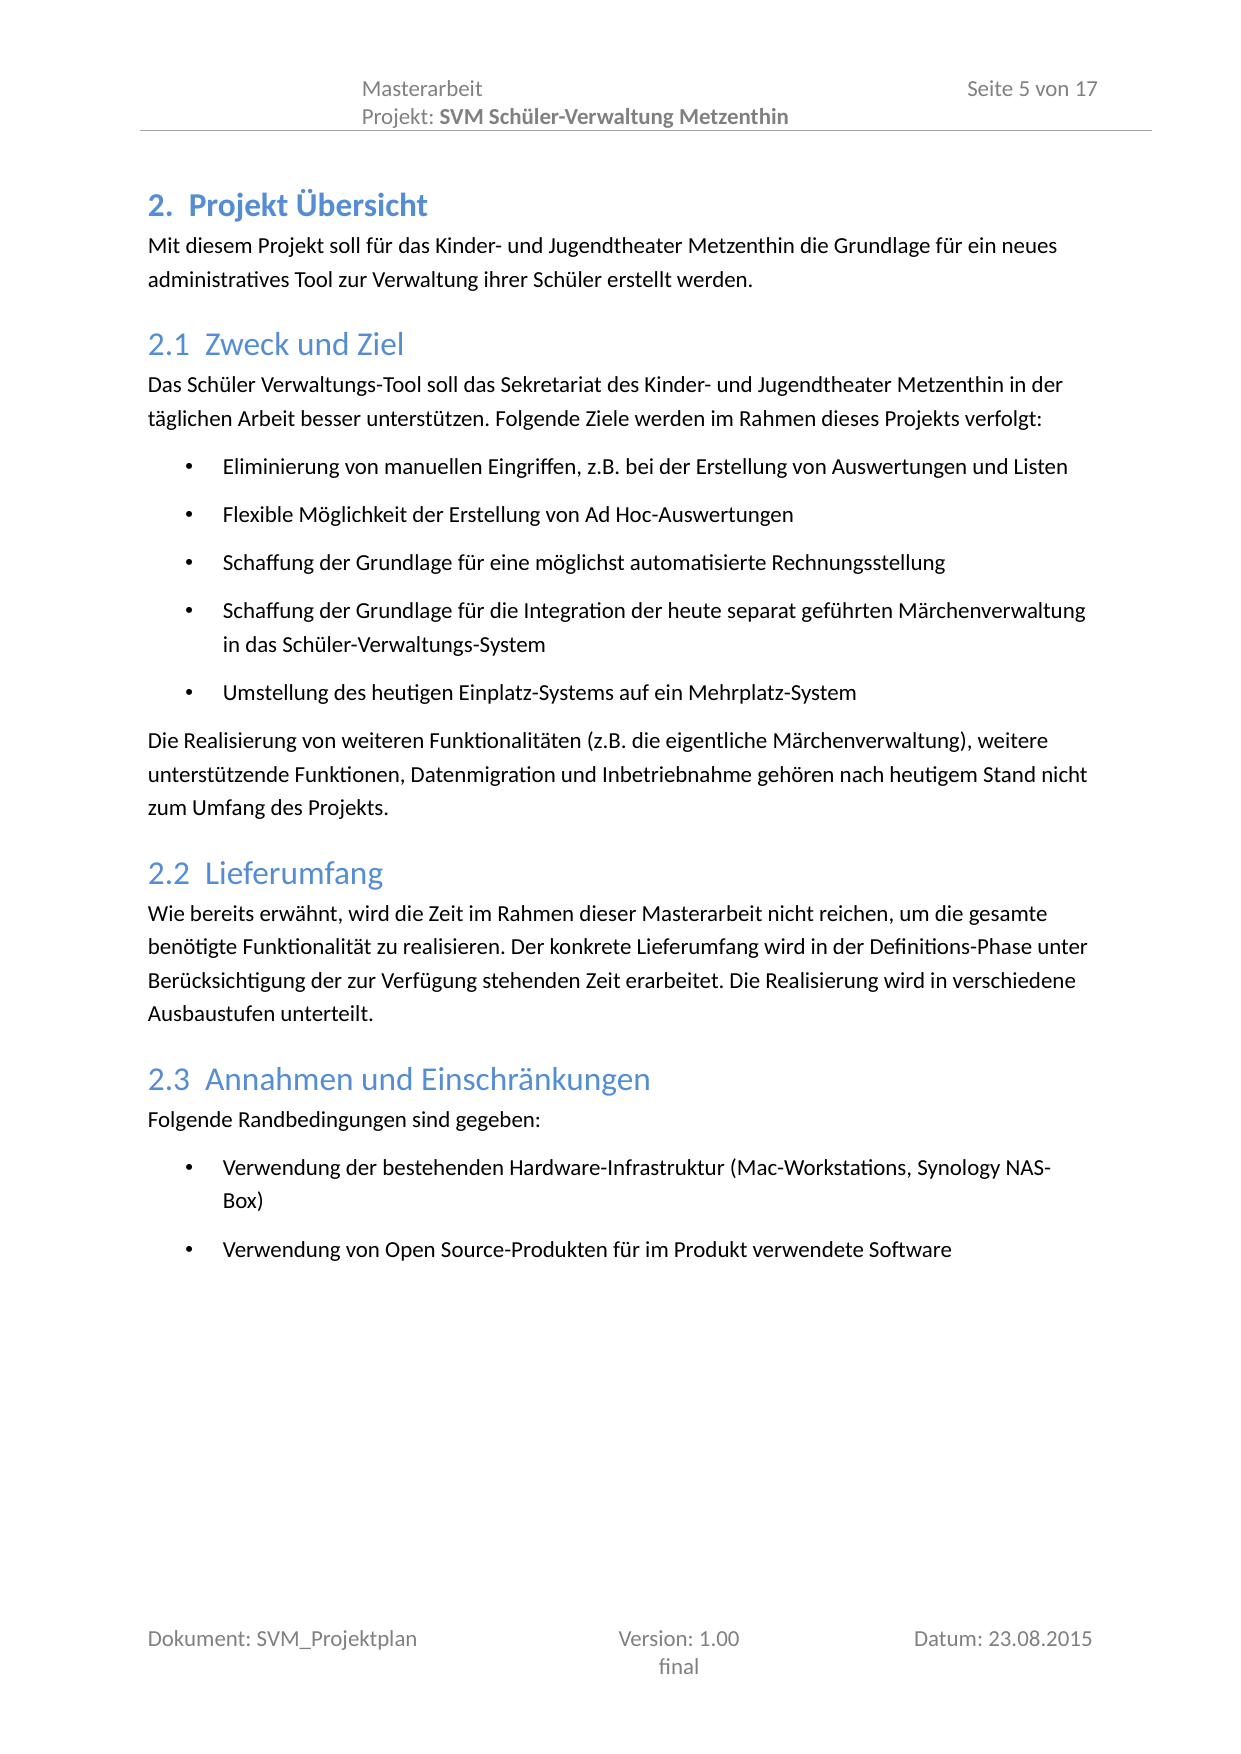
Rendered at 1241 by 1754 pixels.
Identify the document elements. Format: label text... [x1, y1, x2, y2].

text Das Schüler Verwaltungs-Tool soll das Sekretariat des Kinder- und Jugendtheater Metzenthin in der täglichen Arbeit besser unterstützen. Folgende Ziele werden im Rahmen dieses Projekts verfolgt: [148, 370, 1093, 432]
list Umstellung des heutigen Einplatz-Systems auf ein Mehrplatz-System [185, 678, 1093, 706]
subtitle Lieferumfang [148, 852, 1093, 893]
subtitle Projekt Übersicht [148, 184, 1093, 225]
list Schaffung der Grundlage für eine möglichst automatisierte Rechnungsstellung [185, 548, 1093, 576]
list Flexible Möglichkeit der Erstellung von Ad Hoc-Auswertungen [185, 500, 1093, 528]
subtitle Zweck und Ziel [148, 323, 1093, 364]
text Wie bereits erwähnt, wird die Zeit im Rahmen dieser Masterarbeit nicht reichen, um die gesamte benötigte Funktionalität zu realisieren. Der konkrete Lieferumfang wird in der Definitions-Phase unter Berücksichtigung der zur Verfügung stehenden Zeit erarbeitet. Die Realisierung wird in verschiedene Ausbaustufen unterteilt. [148, 899, 1093, 1027]
text Mit diesem Projekt soll für das Kinder- und Jugendtheater Metzenthin die Grundlage für ein neues administratives Tool zur Verwaltung ihrer Schüler erstellt werden. [148, 231, 1093, 293]
list Eliminierung von manuellen Eingriffen, z.B. bei der Erstellung von Auswertungen und Listen [185, 452, 1093, 480]
subtitle Annahmen und Einschränkungen [148, 1058, 1093, 1099]
list Verwendung der bestehenden Hardware-Infrastruktur (Mac-Workstations, Synology NAS-Box) [185, 1153, 1093, 1215]
list Verwendung von Open Source-Produkten für im Produkt verwendete Software [185, 1235, 1093, 1263]
text Folgende Randbedingungen sind gegeben: [148, 1105, 1093, 1133]
list Schaffung der Grundlage für die Integration der heute separat geführten Märchenverwaltung in das Schüler-Verwaltungs-System [185, 596, 1093, 658]
text Die Realisierung von weiteren Funktionalitäten (z.B. die eigentliche Märchenverwaltung), weitere unterstützende Funktionen, Datenmigration und Inbetriebnahme gehören nach heutigem Stand nicht zum Umfang des Projekts. [148, 726, 1093, 821]
